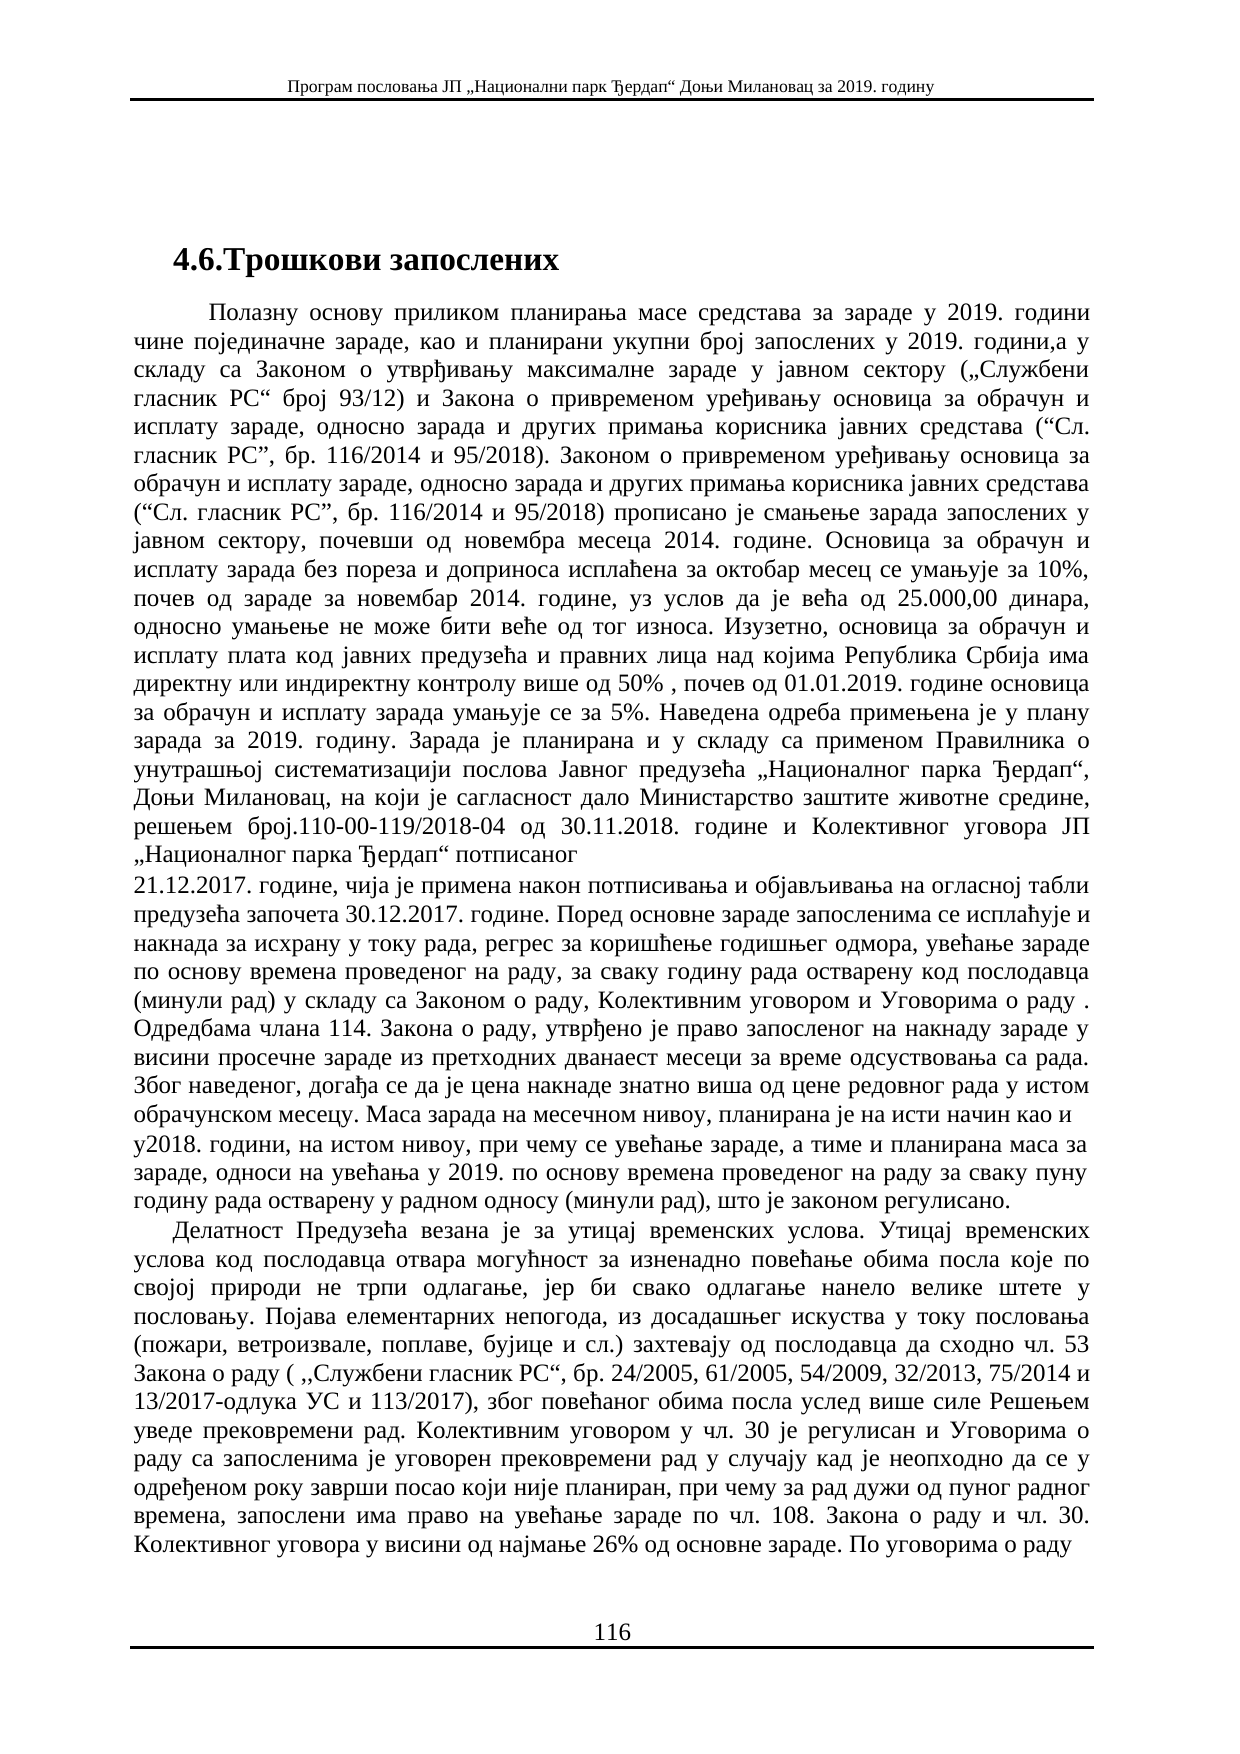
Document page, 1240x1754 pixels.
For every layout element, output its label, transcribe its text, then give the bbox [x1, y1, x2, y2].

text 116 [133, 1617, 1091, 1646]
text 4.6.Трошкови запослених [173, 239, 1091, 277]
text Полазну основу приликом планирања масе средстава за зараде у 2019. години чине појединачне зараде, као и планирани укупни број запослених у 2019. години,а у складу са Законом о утврђивању максималне зараде у јавном сектору („Службени гласник РС“ број 93/12) и Закона о привременом уређивању основица за обрачун и исплату зараде, односно зарада и других примања корисника јавних средстава (“Сл. гласник РС”, бр. 116/2014 и 95/2018). Законом о привременом уређивању основица за обрачун и исплату зараде, односно зарада и других примања корисника јавних средстава (“Сл. гласник РС”, бр. 116/2014 и 95/2018) прописано је смањење зарада запослених у јавном сектору, почевши од новембра месеца 2014. године. Основица за обрачун и исплату зарада без пореза и доприноса исплаћена за октобар месец се умањује за 10%, почев од зараде за новембар 2014. године, уз услов да је већа од 25.000,00 динара, односно умањење не може бити веће од тог износа. Изузетно, основица за обрачун и исплату плата код јавних предузећа и правних лица над којима Република Србија има директну или индиректну контролу више од 50% , почев од 01.01.2019. године основица за обрачун и исплату зарада умањује се за 5%. Наведена одреба примењена је у плану зарада за 2019. годину. Зарада је планирана и у складу са применом Правилника о унутрашњој систематизацији послова Јавног предузећа „Националног парка Ђердап“, Доњи Милановац, на који је сагласност дало Министарство заштите животне средине, решењем број.110-00-119/2018-04 од 30.11.2018. године и Колективног уговора ЈП „Националног парка Ђердап“ потписаног [133, 298, 1091, 868]
text Делатност Предузећа везана је за утицај временских услова. Утицај временских услова код послодавца отвара могућност за изненадно повећање обима посла које по својој природи не трпи одлагање, јер би свако одлагање нанело велике штете у пословању. Појава елементарних непогода, из досадашњег искуства у току пословања (пожари, ветроизвале, поплаве, бујице и сл.) захтевају од послодавца да сходно чл. 53 Закона о раду ( ,,Службени гласник РС“, бр. 24/2005, 61/2005, 54/2009, 32/2013, 75/2014 и 13/2017-одлука УС и 113/2017), због повећаног обима посла услед више силе Решењем уведе прековремени рад. Колективним уговором у чл. 30 је регулисан и Уговорима о раду са запосленима је уговорен прековремени рад у случају кад је неопходно да се у одређеном року заврши посао који није планиран, при чему за рад дужи од пуног радног времена, запослени има право на увећање зараде по чл. 108. Закона о раду и чл. 30. Колективног уговора у висини од најмање 26% од основне зараде. По уговорима о раду [133, 1216, 1091, 1558]
list 2018. години, на истом нивоу, при чему се увећање зараде, а тиме и планирана маса за зараде, односи на увећања у 2019. по основу времена проведеног на раду за сваку пуну годину рада остварену у радном односу (минули рад), што је законом регулисано. [133, 1129, 1089, 1214]
text Програм пословања ЈП „Национални парк Ђердап“ Доњи Милановац за 2019. годину [133, 76, 1089, 96]
text 21.12.2017. године, чија је примена након потписивања и објављивања на огласној табли предузећа започета 30.12.2017. године. Поред основне зараде запосленима се исплаћује и накнада за исхрану у току рада, регрес за коришћење годишњег одмора, увећање зараде по основу времена проведеног на раду, за сваку годину рада остварену код послодавца (минули рад) у складу са Законом о раду, Колективним уговором и Уговорима о раду . Одредбама члана 114. Закона о раду, утврђено је право запосленог на накнаду зараде у висини просечне зараде из претходних дванаест месеци за време одсуствовања са рада. Због наведеног, догађа се да је цена накнаде знатно виша од цене редовног рада у истом обрачунском месецу. Маса зарада на месечном нивоу, планирана је на исти начин као и [133, 871, 1091, 1128]
